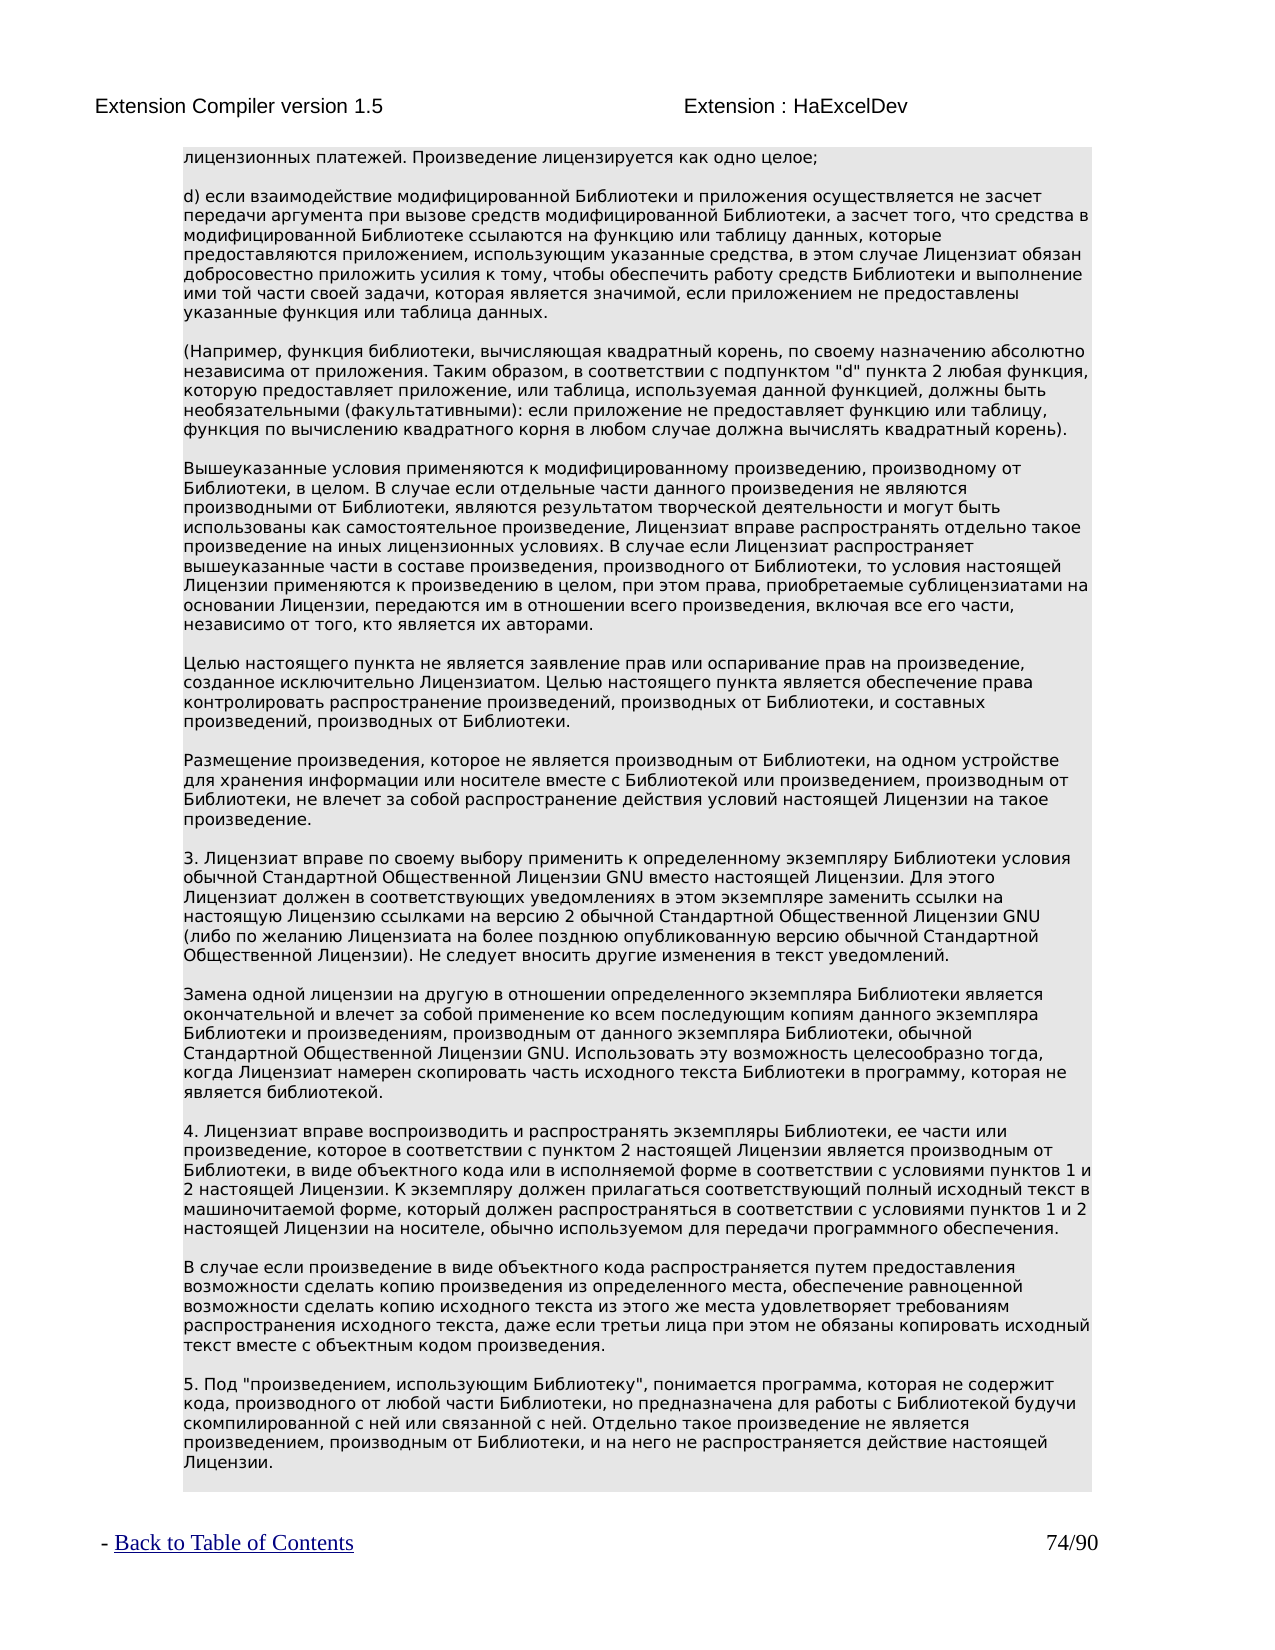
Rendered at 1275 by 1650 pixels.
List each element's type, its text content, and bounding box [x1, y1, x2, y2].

text В случае если произведение в виде объектного кода распространяется путем предоставления возможности сделать копию произведения из определенного места, обеспечение равноценной возможности сделать копию исходного текста из этого же места удовлетворяет требованиям распространения исходного текста, даже если третьи лица при этом не обязаны копировать исходный текст вместе с объектным кодом произведения. [183, 1258, 1092, 1355]
text Замена одной лицензии на другую в отношении определенного экземпляра Библиотеки является окончательной и влечет за собой применение ко всем последующим копиям данного экземпляра Библиотеки и произведениям, производным от данного экземпляра Библиотеки, обычной Стандартной Общественной Лицензии GNU. Использовать эту возможность целесообразно тогда, когда Лицензиат намерен скопировать часть исходного текста Библиотеки в программу, которая не является библиотекой. [183, 985, 1092, 1102]
text 3. Лицензиат вправе по своему выбору применить к определенному экземпляру Библиотеки условия обычной Стандартной Общественной Лицензии GNU вместо настоящей Лицензии. Для этого Лицензиат должен в соответствующих уведомлениях в этом экземпляре заменить ссылки на настоящую Лицензию ссылками на версию 2 обычной Стандартной Общественной Лицензии GNU (либо по желанию Лицензиата на более позднюю опубликованную версию обычной Стандартной Общественной Лицензии). Не следует вносить другие изменения в текст уведомлений. [183, 849, 1092, 966]
text (Например, функция библиотеки, вычисляющая квадратный корень, по своему назначению абсолютно независима от приложения. Таким образом, в соответствии с подпунктом "d" пункта 2 любая функция, которую предоставляет приложение, или таблица, используемая данной функцией, должны быть необязательными (факультативными): если приложение не предоставляет функцию или таблицу, функция по вычислению квадратного корня в любом случае должна вычислять квадратный корень). [183, 342, 1092, 440]
text d) если взаимодействие модифицированной Библиотеки и приложения осуществляется не засчет передачи аргумента при вызове средств модифицированной Библиотеки, а засчет того, что средства в модифицированной Библиотеке ссылаются на функцию или таблицу данных, которые предоставляются приложением, использующим указанные средства, в этом случае Лицензиат обязан добросовестно приложить усилия к тому, чтобы обеспечить работу средств Библиотеки и выполнение ими той части своей задачи, которая является значимой, если приложением не предоставлены указанные функция или таблица данных. [183, 186, 1092, 323]
text Целью настоящего пункта не является заявление прав или оспаривание прав на произведение, созданное исключительно Лицензиатом. Целью настоящего пункта является обеспечение права контролировать распространение произведений, производных от Библиотеки, и составных произведений, производных от Библиотеки. [183, 654, 1092, 732]
text Размещение произведения, которое не является производным от Библиотеки, на одном устройстве для хранения информации или носителе вместе с Библиотекой или произведением, производным от Библиотеки, не влечет за собой распространение действия условий настоящей Лицензии на такое произведение. [183, 751, 1092, 829]
text лицензионных платежей. Произведение лицензируется как одно целое; [183, 147, 1092, 167]
text 5. Под "произведением, использующим Библиотеку", понимается программа, которая не содержит кода, производного от любой части Библиотеки, но предназначена для работы с Библиотекой будучи скомпилированной с ней или связанной с ней. Отдельно такое произведение не является произведением, производным от Библиотеки, и на него не распространяется действие настоящей Лицензии. [183, 1375, 1092, 1472]
text Вышеуказанные условия применяются к модифицированному произведению, производному от Библиотеки, в целом. В случае если отдельные части данного произведения не являются производными от Библиотеки, являются результатом творческой деятельности и могут быть использованы как самостоятельное произведение, Лицензиат вправе распространять отдельно такое произведение на иных лицензионных условиях. В случае если Лицензиат распространяет вышеуказанные части в составе произведения, производного от Библиотеки, то условия настоящей Лицензии применяются к произведению в целом, при этом права, приобретаемые сублицензиатами на основании Лицензии, передаются им в отношении всего произведения, включая все его части, независимо от того, кто является их авторами. [183, 459, 1092, 634]
text 4. Лицензиат вправе воспроизводить и распространять экземпляры Библиотеки, ее части или произведение, которое в соответствии с пунктом 2 настоящей Лицензии является производным от Библиотеки, в виде объектного кода или в исполняемой форме в соответствии с условиями пунктов 1 и 2 настоящей Лицензии. К экземпляру должен прилагаться соответствующий полный исходный текст в машиночитаемой форме, который должен распространяться в соответствии с условиями пунктов 1 и 2 настоящей Лицензии на носителе, обычно используемом для передачи программного обеспечения. [183, 1121, 1092, 1238]
